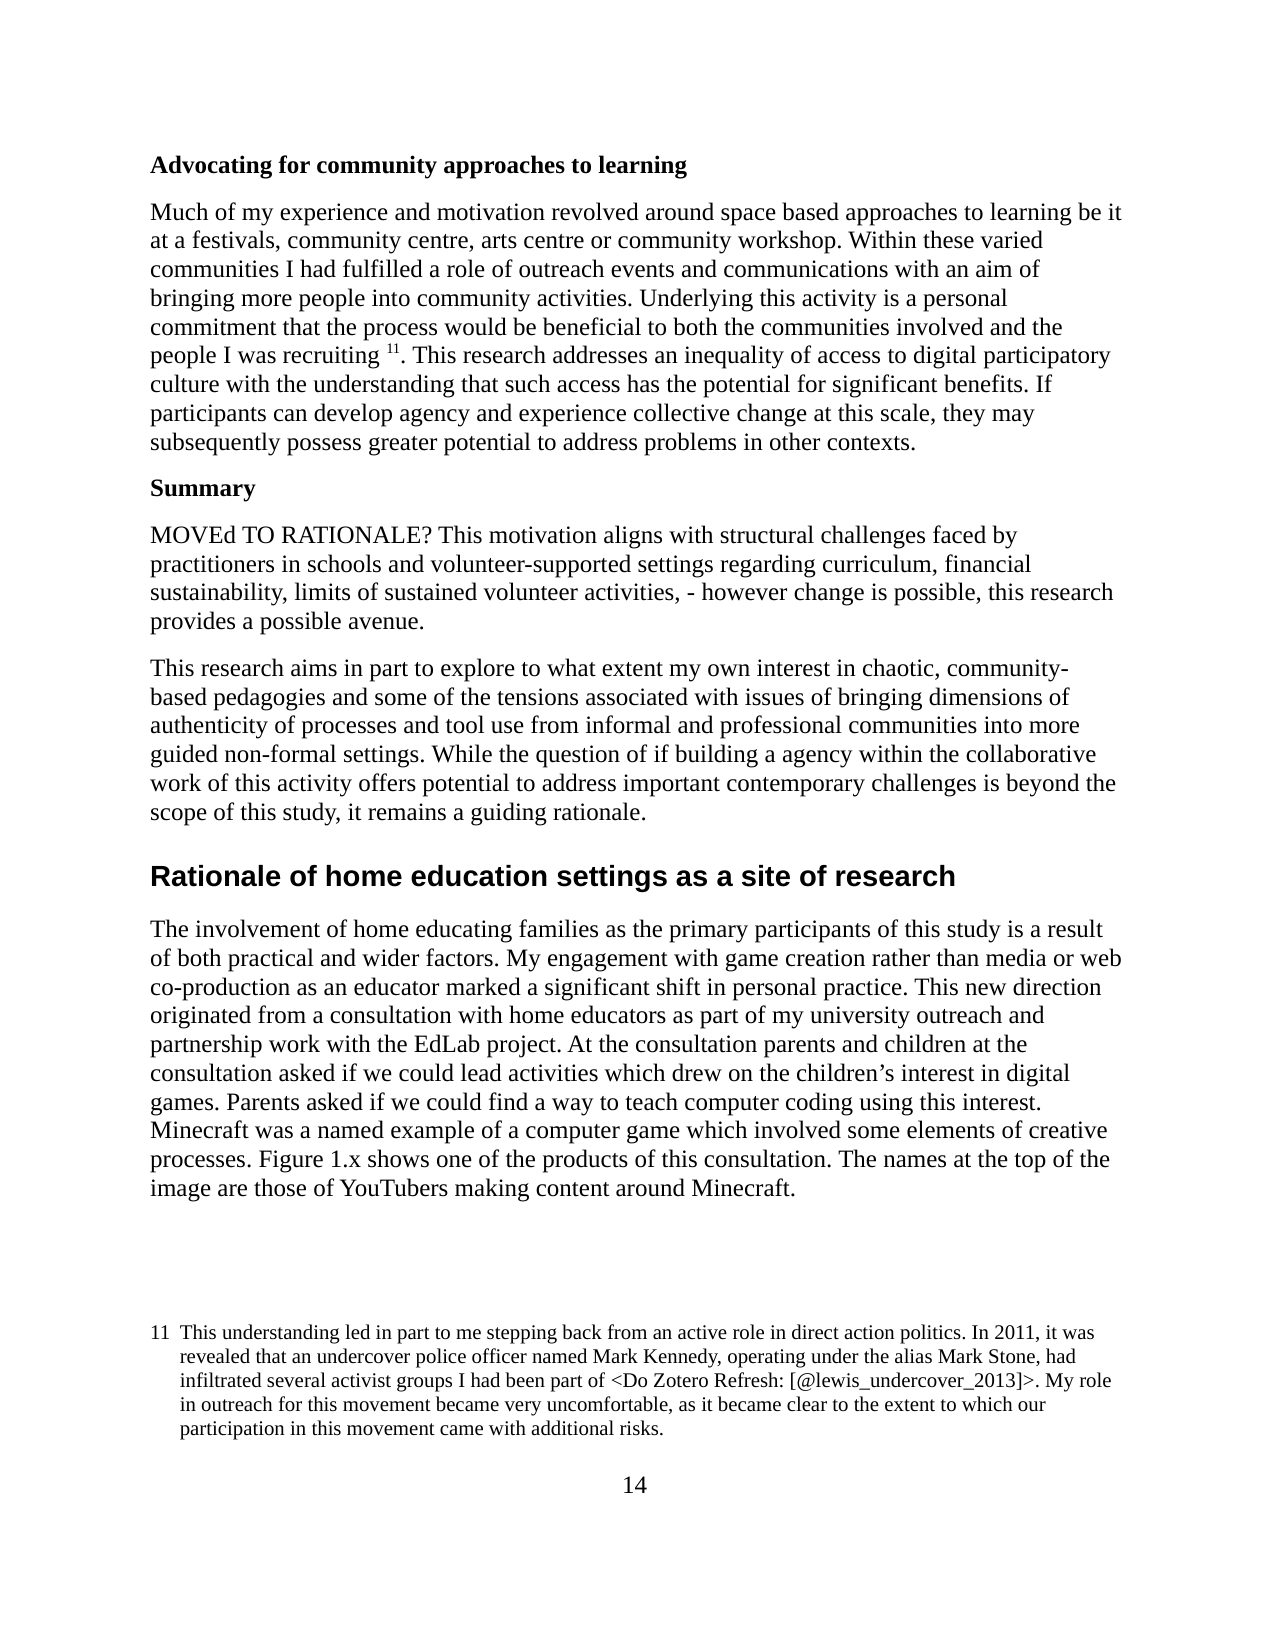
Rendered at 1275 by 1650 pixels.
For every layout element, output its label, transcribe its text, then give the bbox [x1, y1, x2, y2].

text The involvement of home educating families as the primary participants of this study is a result of both practical and wider factors. My engagement with game creation rather than media or web co-production as an educator marked a significant shift in personal practice. This new direction originated from a consultation with home educators as part of my university outreach and partnership work with the EdLab project. At the consultation parents and children at the consultation asked if we could lead activities which drew on the children’s interest in digital games. Parents asked if we could find a way to teach computer coding using this interest. Minecraft was a named example of a computer game which involved some elements of creative processes. Figure 1.x shows one of the products of this consultation. The names at the top of the image are those of YouTubers making content around Minecraft. [150, 914, 1125, 1202]
text MOVEd TO RATIONALE? This motivation aligns with structural challenges faced by practitioners in schools and volunteer-supported settings regarding curriculum, financial sustainability, limits of sustained volunteer activities, - however change is possible, this research provides a possible avenue. [150, 520, 1125, 635]
text This research aims in part to explore to what extent my own interest in chaotic, community-based pedagogies and some of the tensions associated with issues of bringing dimensions of authenticity of processes and tool use from informal and professional communities into more guided non-formal settings. While the question of if building a agency within the collaborative work of this activity offers potential to address important contemporary challenges is beyond the scope of this study, it remains a guiding rationale. [150, 653, 1125, 825]
text Summary [150, 473, 1125, 502]
text This understanding led in part to me stepping back from an active role in direct action politics. In 2011, it was revealed that an undercover police officer named Mark Kennedy, operating under the alias Mark Stone, had infiltrated several activist groups I had been part of <Do Zotero Refresh: [@lewis_undercover_2013]>. My role in outreach for this movement became very uncomfortable, as it became clear to the extent to which our participation in this movement came with additional risks. [150, 1320, 1125, 1440]
subtitle Rationale of home education settings as a site of research [150, 859, 1125, 893]
text Much of my experience and motivation revolved around space based approaches to learning be it at a festivals, community centre, arts centre or community workshop. Within these varied communities I had fulfilled a role of outreach events and communications with an aim of bringing more people into community activities. Underlying this activity is a personal commitment that the process would be beneficial to both the communities involved and the people I was recruiting . This research addresses an inequality of access to digital participatory culture with the understanding that such access has the potential for significant benefits. If participants can develop agency and experience collective change at this scale, they may subsequently possess greater potential to address problems in other contexts. [150, 197, 1125, 455]
text Advocating for community approaches to learning [150, 150, 1125, 179]
